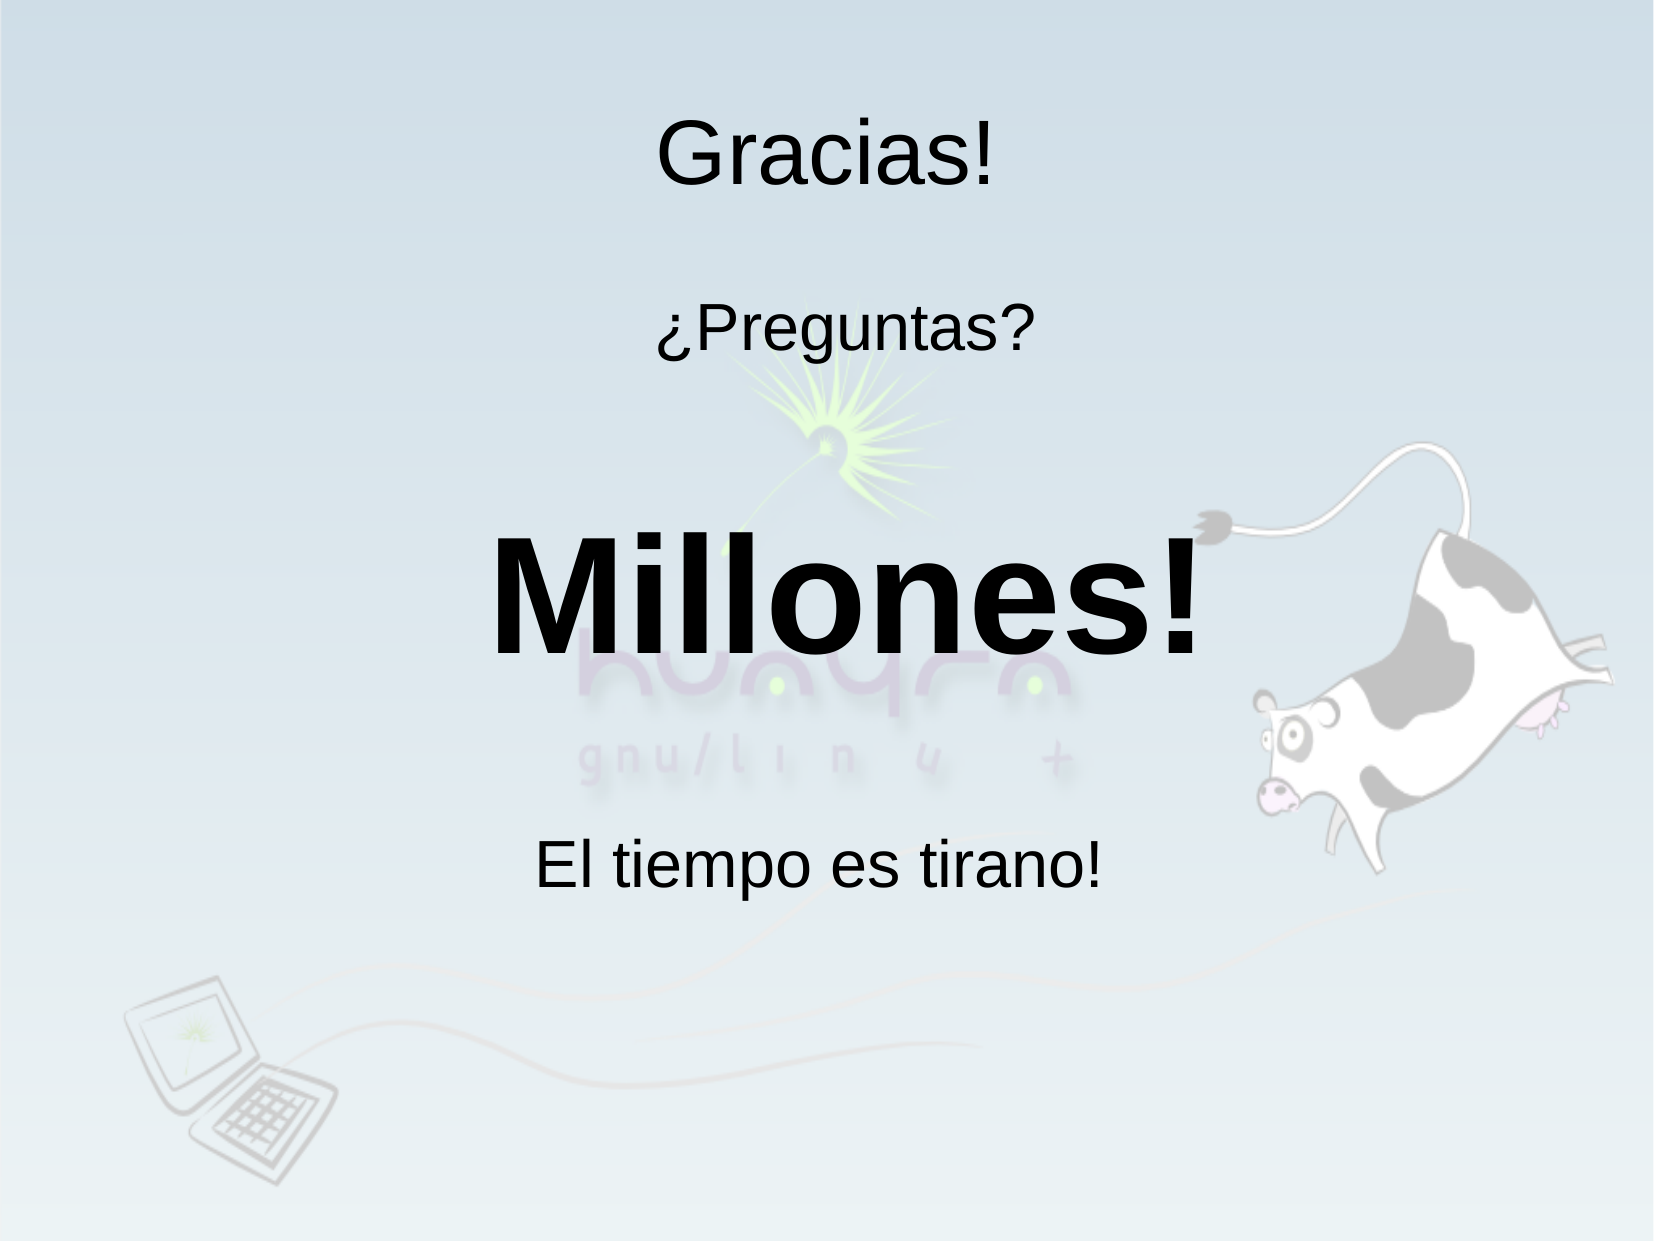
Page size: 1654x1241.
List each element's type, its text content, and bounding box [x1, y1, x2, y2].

list Millones! [82, 502, 1538, 733]
title Gracias! [82, 49, 1571, 257]
list ¿Preguntas? [82, 290, 1538, 402]
list El tiempo es tirano! [56, 826, 1512, 939]
picture [0, 0, 1654, 1241]
